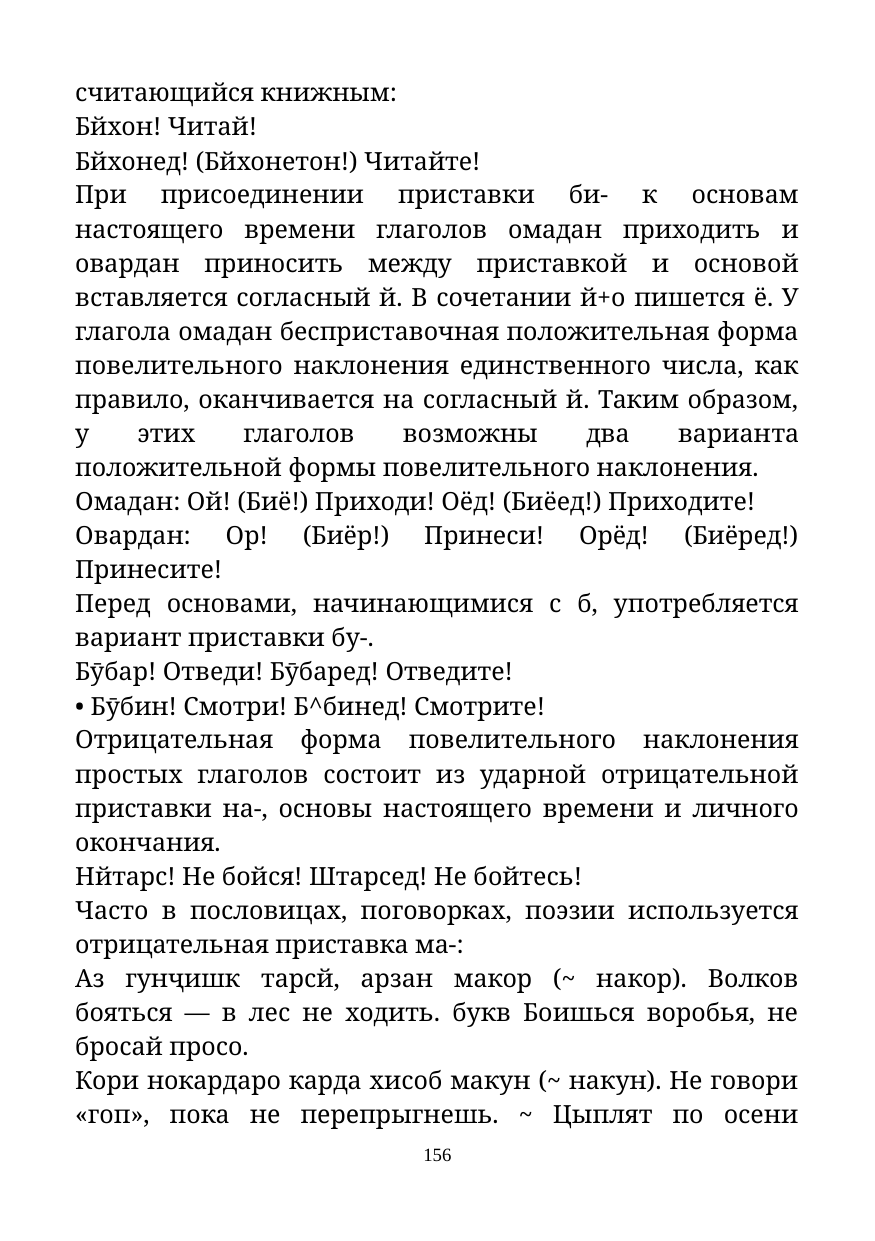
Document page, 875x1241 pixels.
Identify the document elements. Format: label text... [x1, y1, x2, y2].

text Аз гунҷишк тарсй, арзан макор (~ накор). Волков бояться — в лес не ходить. букв Боишься воробья, не бросай просо. [75, 961, 799, 1063]
text При присоединении приставки би- к основам настоящего времени глаголов омадан приходить и овардан приносить между приставкой и основой вставляется согласный й. В сочетании й+о пишется ё. У глагола омадан бесприставочная положительная форма повелитель­ного наклонения единственного числа, как правило, оканчивается на согласный й. Таким образом, у этих глаголов возможны два вариан­та положительной формы повелительного наклонения. [75, 177, 799, 484]
text Бӯбар! Отведи! Бӯбаред! Отведите! [75, 654, 799, 688]
text считающийся книжным: [75, 75, 799, 109]
text Часто в пословицах, поговорках, поэзии используется отрицательная приставка ма-: [75, 892, 799, 961]
text Бйхонед! (Бйхонетон!) Читайте! [75, 143, 799, 177]
text Нйтарс! Не бойся! Штарсед! Не бойтесь! [75, 858, 799, 892]
text Перед основами, начинающимися с б, употребляется вариант при­ставки бу-. [75, 586, 799, 654]
text Кори нокардаро карда хисоб макун (~ накун). Не говори «гоп», пока не перепрыгнешь. ~ Цыплят по осени [75, 1063, 799, 1131]
text Бйхон! Читай! [75, 109, 799, 143]
text Овардан: Ор! (Биёр!) Принеси! Орёд! (Биёред!) Принесите! [75, 518, 799, 586]
text Омадан: Ой! (Биё!) Приходи! Оёд! (Биёед!) Приходите! [75, 484, 799, 518]
text • Бӯбин! Смотри! Б^бинед! Смотрите! [75, 688, 799, 722]
text Отрицательная форма повелительного наклонения простых глаголов состоит из ударной отрицательной приставки на-, основы настояще­го времени и личного окончания. [75, 722, 799, 858]
